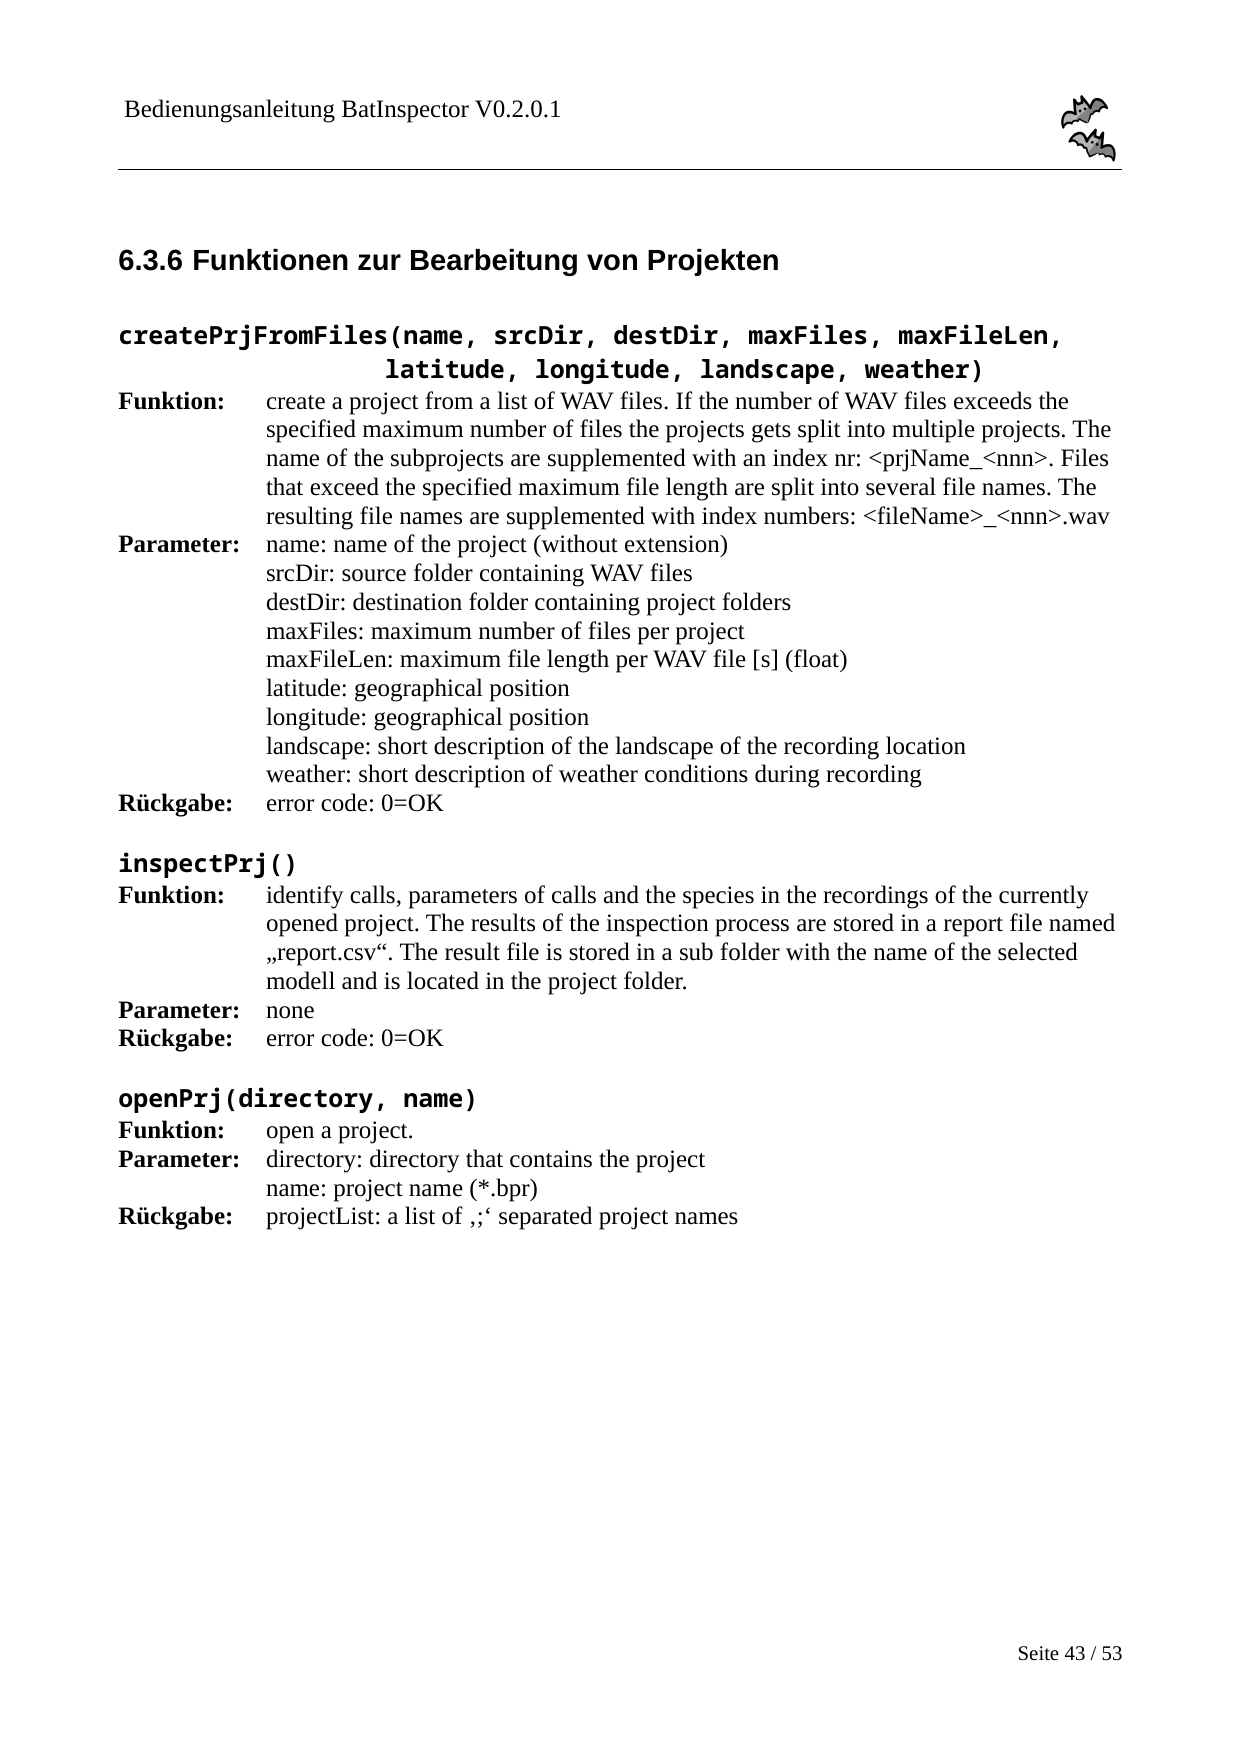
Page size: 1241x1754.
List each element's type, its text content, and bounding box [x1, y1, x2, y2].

text openPrj(directory, name) [118, 1081, 1122, 1115]
text Parameter: none Rückgabe: error code: 0=OK [118, 995, 1122, 1052]
text createPrjFromFiles(name, srcDir, destDir, maxFiles, maxFileLen, latitude, longitude, landscape, weather) [118, 318, 1122, 386]
subtitle Funktionen zur Bearbeitung von Projekten [118, 243, 1122, 276]
text inspectPrj() [118, 846, 1122, 880]
text Parameter: name: name of the project (without extension) srcDir: source folder containing WAV files destDir: destination folder containing project folders maxFiles: maximum number of files per project maxFileLen: maximum file length per WAV file [s] (float) latitude: geographical position longitude: geographical position landscape: short description of the landscape of the recording location weather: short description of weather conditions during recording Rückgabe: error code: 0=OK [118, 529, 1122, 817]
text Funktion: open a project. [118, 1115, 1122, 1144]
picture [1057, 95, 1120, 162]
text Funktion: create a project from a list of WAV files. If the number of WAV files exceeds the specified maximum number of files the projects gets split into multiple projects. The name of the subprojects are supplemented with an index nr: <prjName_<nnn>. Files that exceed the specified maximum file length are split into several file names. The resulting file names are supplemented with index numbers: <fileName>_<nnn>.wav [118, 386, 1122, 529]
text Parameter: directory: directory that contains the project name: project name (*.bpr) Rückgabe: projectList: a list of ‚;‘ separated project names [118, 1144, 1122, 1230]
text Funktion: identify calls, parameters of calls and the species in the recordings of the currently opened project. The results of the inspection process are stored in a report file named „report.csv“. The result file is stored in a sub folder with the name of the selected modell and is located in the project folder. [118, 880, 1122, 995]
